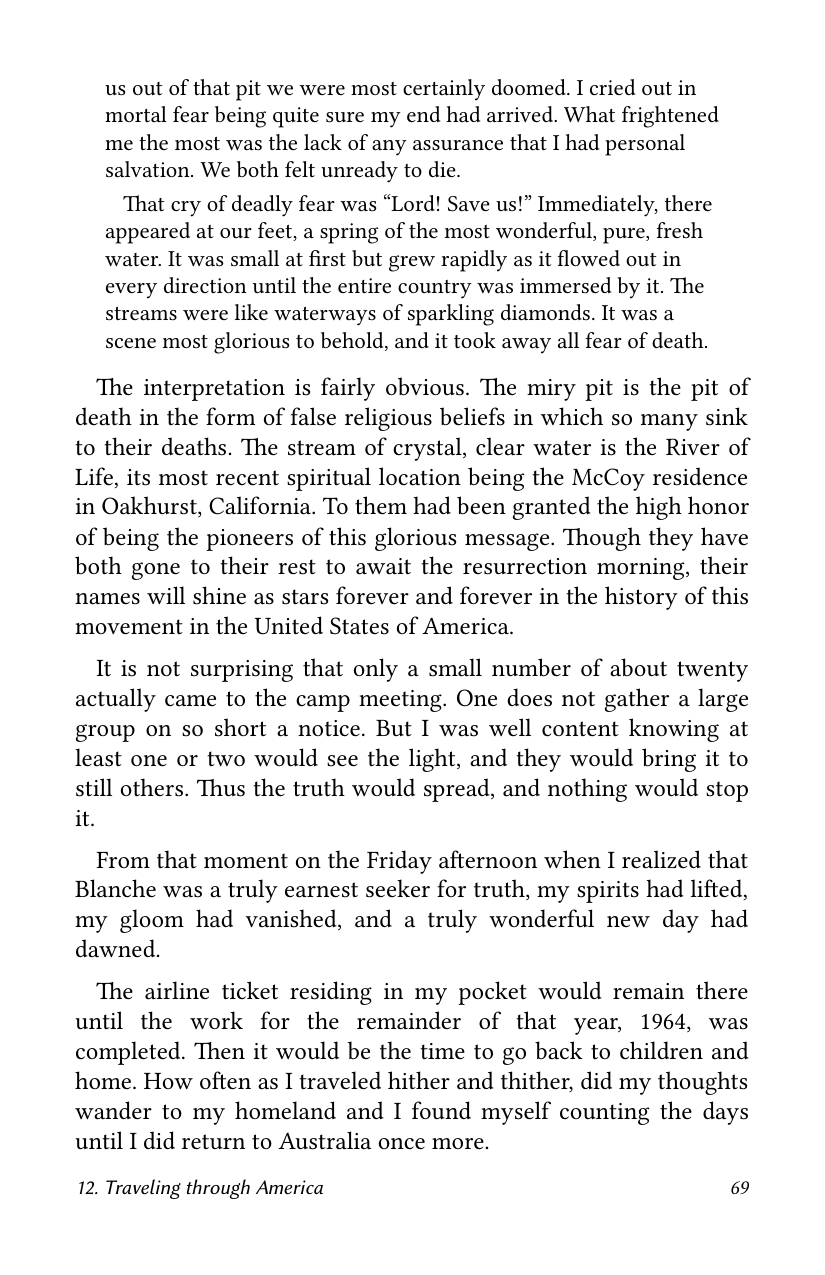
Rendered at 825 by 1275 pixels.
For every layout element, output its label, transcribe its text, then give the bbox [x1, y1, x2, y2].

text us out of that pit we were most certainly doomed. I cried out in mortal fear being quite sure my end had arrived. What frightened me the most was the lack of any assurance that I had personal salvation. We both felt unready to die. [105, 75, 720, 183]
text That cry of deadly fear was “Lord! Save us!” Immediately, there appeared at our feet, a spring of the most wonderful, pure, fresh water. It was small at first but grew rapidly as it flowed out in every direction until the entire country was immersed by it. The streams were like waterways of sparkling diamonds. It was a scene most glorious to behold, and it took away all fear of death. [105, 191, 720, 354]
text The airline ticket residing in my pocket would remain there until the work for the remainder of that year, 1964, was completed. Then it would be the time to go back to children and home. How often as I traveled hither and thither, did my thoughts wander to my homeland and I found myself counting the days until I did return to Australia once more. [75, 977, 750, 1155]
text From that moment on the Friday afternoon when I realized that Blanche was a truly earnest seeker for truth, my spirits had lifted, my gloom had vanished, and a truly wonderful new day had dawned. [75, 846, 750, 964]
text The interpretation is fairly obvious. The miry pit is the pit of death in the form of false religious beliefs in which so many sink to their deaths. The stream of crystal, clear water is the River of Life, its most recent spiritual location being the McCoy residence in Oakhurst, California. To them had been granted the high honor of being the pioneers of this glorious message. Though they have both gone to their rest to await the resurrection morning, their names will shine as stars forever and forever in the history of this movement in the United States of America. [75, 373, 750, 641]
text It is not surprising that only a small number of about twenty actually came to the camp meeting. One does not gather a large group on so short a notice. But I was well content knowing at least one or two would see the light, and they would bring it to still others. Thus the truth would spread, and nothing would stop it. [75, 654, 750, 832]
